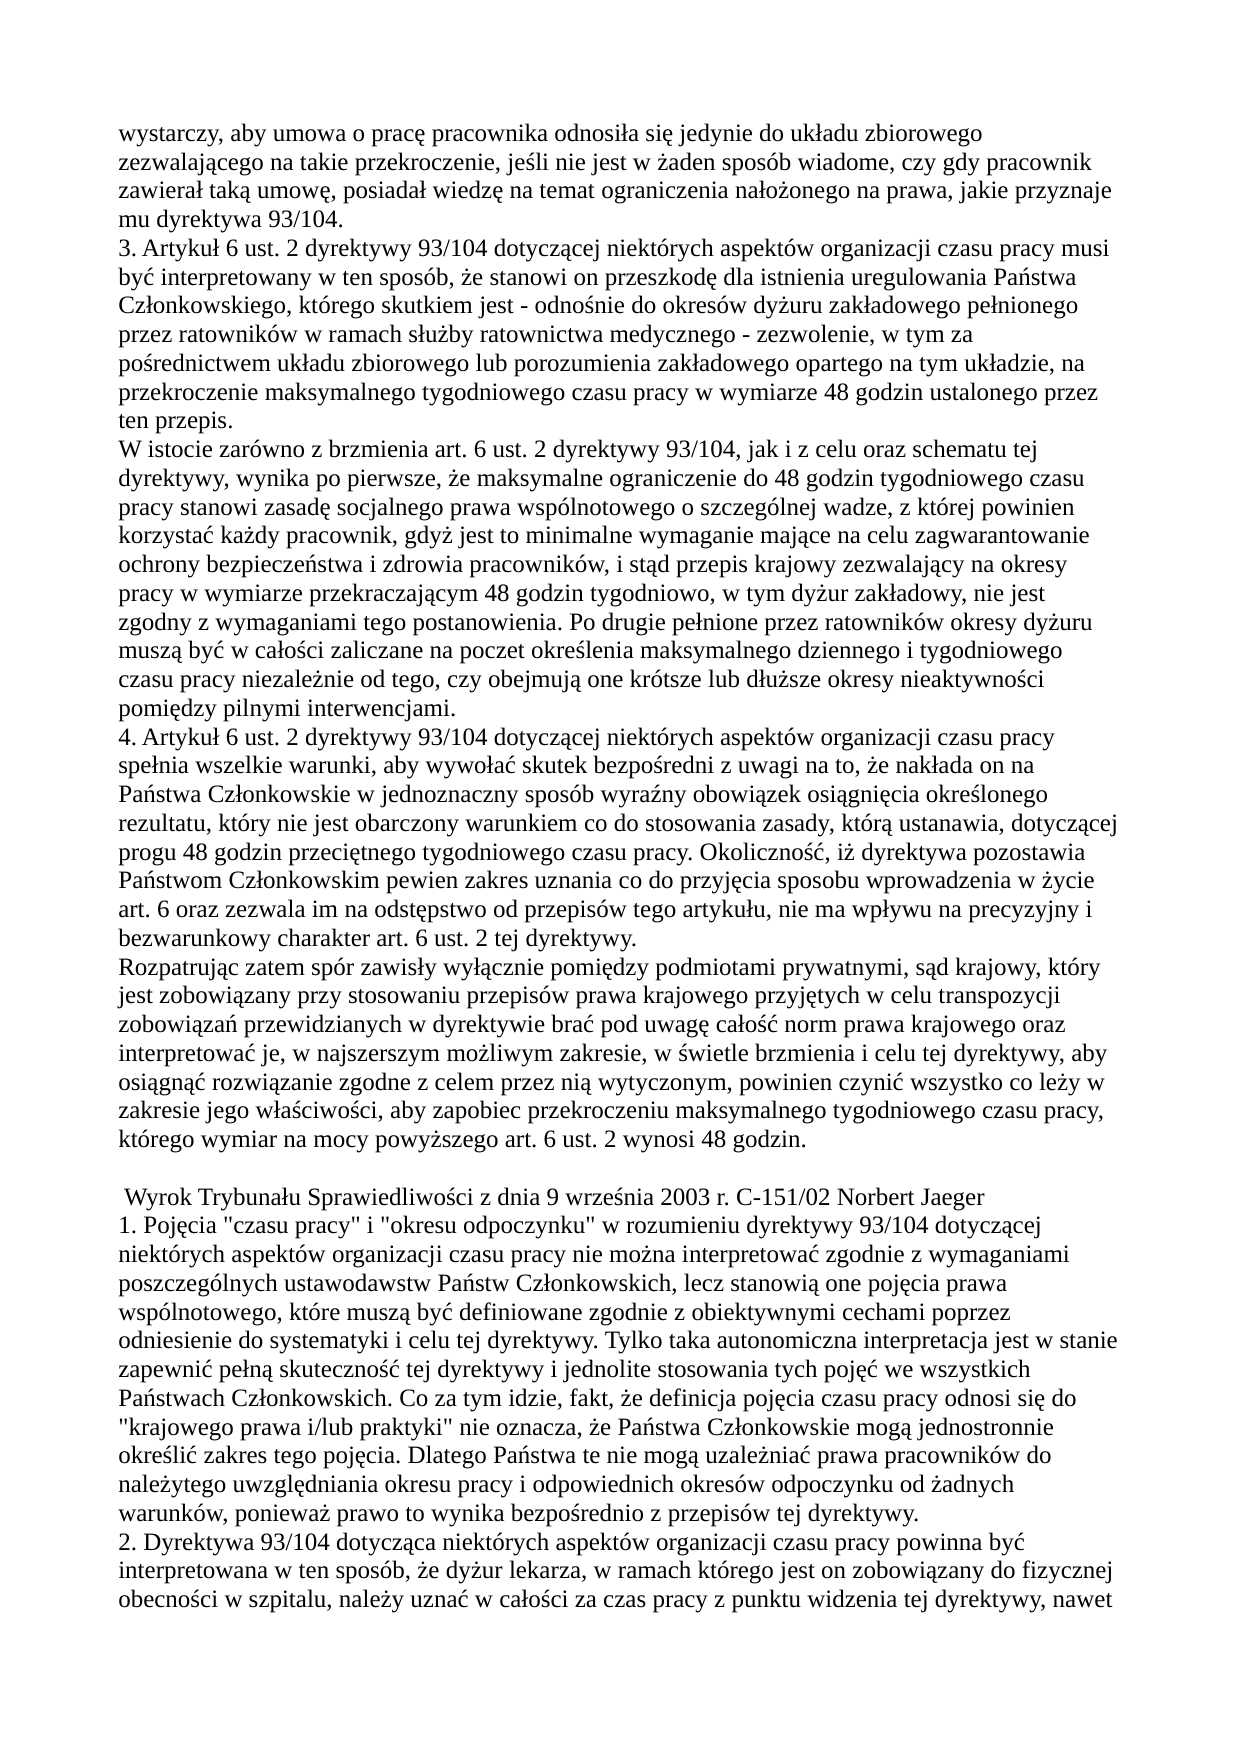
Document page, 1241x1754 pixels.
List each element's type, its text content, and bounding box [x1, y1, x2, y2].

text 1. Pojęcia "czasu pracy" i "okresu odpoczynku" w rozumieniu dyrektywy 93/104 dotyczącej niektórych aspektów organizacji czasu pracy nie można interpretować zgodnie z wymaganiami poszczególnych ustawodawstw Państw Członkowskich, lecz stanowią one pojęcia prawa wspólnotowego, które muszą być definiowane zgodnie z obiektywnymi cechami poprzez odniesienie do systematyki i celu tej dyrektywy. Tylko taka autonomiczna interpretacja jest w stanie zapewnić pełną skuteczność tej dyrektywy i jednolite stosowania tych pojęć we wszystkich Państwach Członkowskich. Co za tym idzie, fakt, że definicja pojęcia czasu pracy odnosi się do "krajowego prawa i/lub praktyki" nie oznacza, że Państwa Członkowskie mogą jednostronnie określić zakres tego pojęcia. Dlatego Państwa te nie mogą uzależniać prawa pracowników do należytego uwzględniania okresu pracy i odpowiednich okresów odpoczynku od żadnych warunków, ponieważ prawo to wynika bezpośrednio z przepisów tej dyrektywy. [118, 1211, 1122, 1527]
text W istocie zarówno z brzmienia art. 6 ust. 2 dyrektywy 93/104, jak i z celu oraz schematu tej dyrektywy, wynika po pierwsze, że maksymalne ograniczenie do 48 godzin tygodniowego czasu pracy stanowi zasadę socjalnego prawa wspólnotowego o szczególnej wadze, z której powinien korzystać każdy pracownik, gdyż jest to minimalne wymaganie mające na celu zagwarantowanie ochrony bezpieczeństwa i zdrowia pracowników, i stąd przepis krajowy zezwalający na okresy pracy w wymiarze przekraczającym 48 godzin tygodniowo, w tym dyżur zakładowy, nie jest zgodny z wymaganiami tego postanowienia. Po drugie pełnione przez ratowników okresy dyżuru muszą być w całości zaliczane na poczet określenia maksymalnego dziennego i tygodniowego czasu pracy niezależnie od tego, czy obejmują one krótsze lub dłuższe okresy nieaktywności pomiędzy pilnymi interwencjami. [118, 434, 1122, 722]
text 4. Artykuł 6 ust. 2 dyrektywy 93/104 dotyczącej niektórych aspektów organizacji czasu pracy spełnia wszelkie warunki, aby wywołać skutek bezpośredni z uwagi na to, że nakłada on na Państwa Członkowskie w jednoznaczny sposób wyraźny obowiązek osiągnięcia określonego rezultatu, który nie jest obarczony warunkiem co do stosowania zasady, którą ustanawia, dotyczącej progu 48 godzin przeciętnego tygodniowego czasu pracy. Okoliczność, iż dyrektywa pozostawia Państwom Członkowskim pewien zakres uznania co do przyjęcia sposobu wprowadzenia w życie art. 6 oraz zezwala im na odstępstwo od przepisów tego artykułu, nie ma wpływu na precyzyjny i bezwarunkowy charakter art. 6 ust. 2 tej dyrektywy. [118, 722, 1122, 952]
text Wyrok Trybunału Sprawiedliwości z dnia 9 września 2003 r. C-151/02 Norbert Jaeger [118, 1182, 1122, 1211]
text 2. Dyrektywa 93/104 dotycząca niektórych aspektów organizacji czasu pracy powinna być interpretowana w ten sposób, że dyżur lekarza, w ramach którego jest on zobowiązany do fizycznej obecności w szpitalu, należy uznać w całości za czas pracy z punktu widzenia tej dyrektywy, nawet [118, 1527, 1122, 1613]
text Rozpatrując zatem spór zawisły wyłącznie pomiędzy podmiotami prywatnymi, sąd krajowy, który jest zobowiązany przy stosowaniu przepisów prawa krajowego przyjętych w celu transpozycji zobowiązań przewidzianych w dyrektywie brać pod uwagę całość norm prawa krajowego oraz interpretować je, w najszerszym możliwym zakresie, w świetle brzmienia i celu tej dyrektywy, aby osiągnąć rozwiązanie zgodne z celem przez nią wytyczonym, powinien czynić wszystko co leży w zakresie jego właściwości, aby zapobiec przekroczeniu maksymalnego tygodniowego czasu pracy, którego wymiar na mocy powyższego art. 6 ust. 2 wynosi 48 godzin. [118, 952, 1122, 1153]
text 3. Artykuł 6 ust. 2 dyrektywy 93/104 dotyczącej niektórych aspektów organizacji czasu pracy musi być interpretowany w ten sposób, że stanowi on przeszkodę dla istnienia uregulowania Państwa Członkowskiego, którego skutkiem jest - odnośnie do okresów dyżuru zakładowego pełnionego przez ratowników w ramach służby ratownictwa medycznego - zezwolenie, w tym za pośrednictwem układu zbiorowego lub porozumienia zakładowego opartego na tym układzie, na przekroczenie maksymalnego tygodniowego czasu pracy w wymiarze 48 godzin ustalonego przez ten przepis. [118, 233, 1122, 434]
text wystarczy, aby umowa o pracę pracownika odnosiła się jedynie do układu zbiorowego zezwalającego na takie przekroczenie, jeśli nie jest w żaden sposób wiadome, czy gdy pracownik zawierał taką umowę, posiadał wiedzę na temat ograniczenia nałożonego na prawa, jakie przyznaje mu dyrektywa 93/104. [118, 118, 1122, 233]
